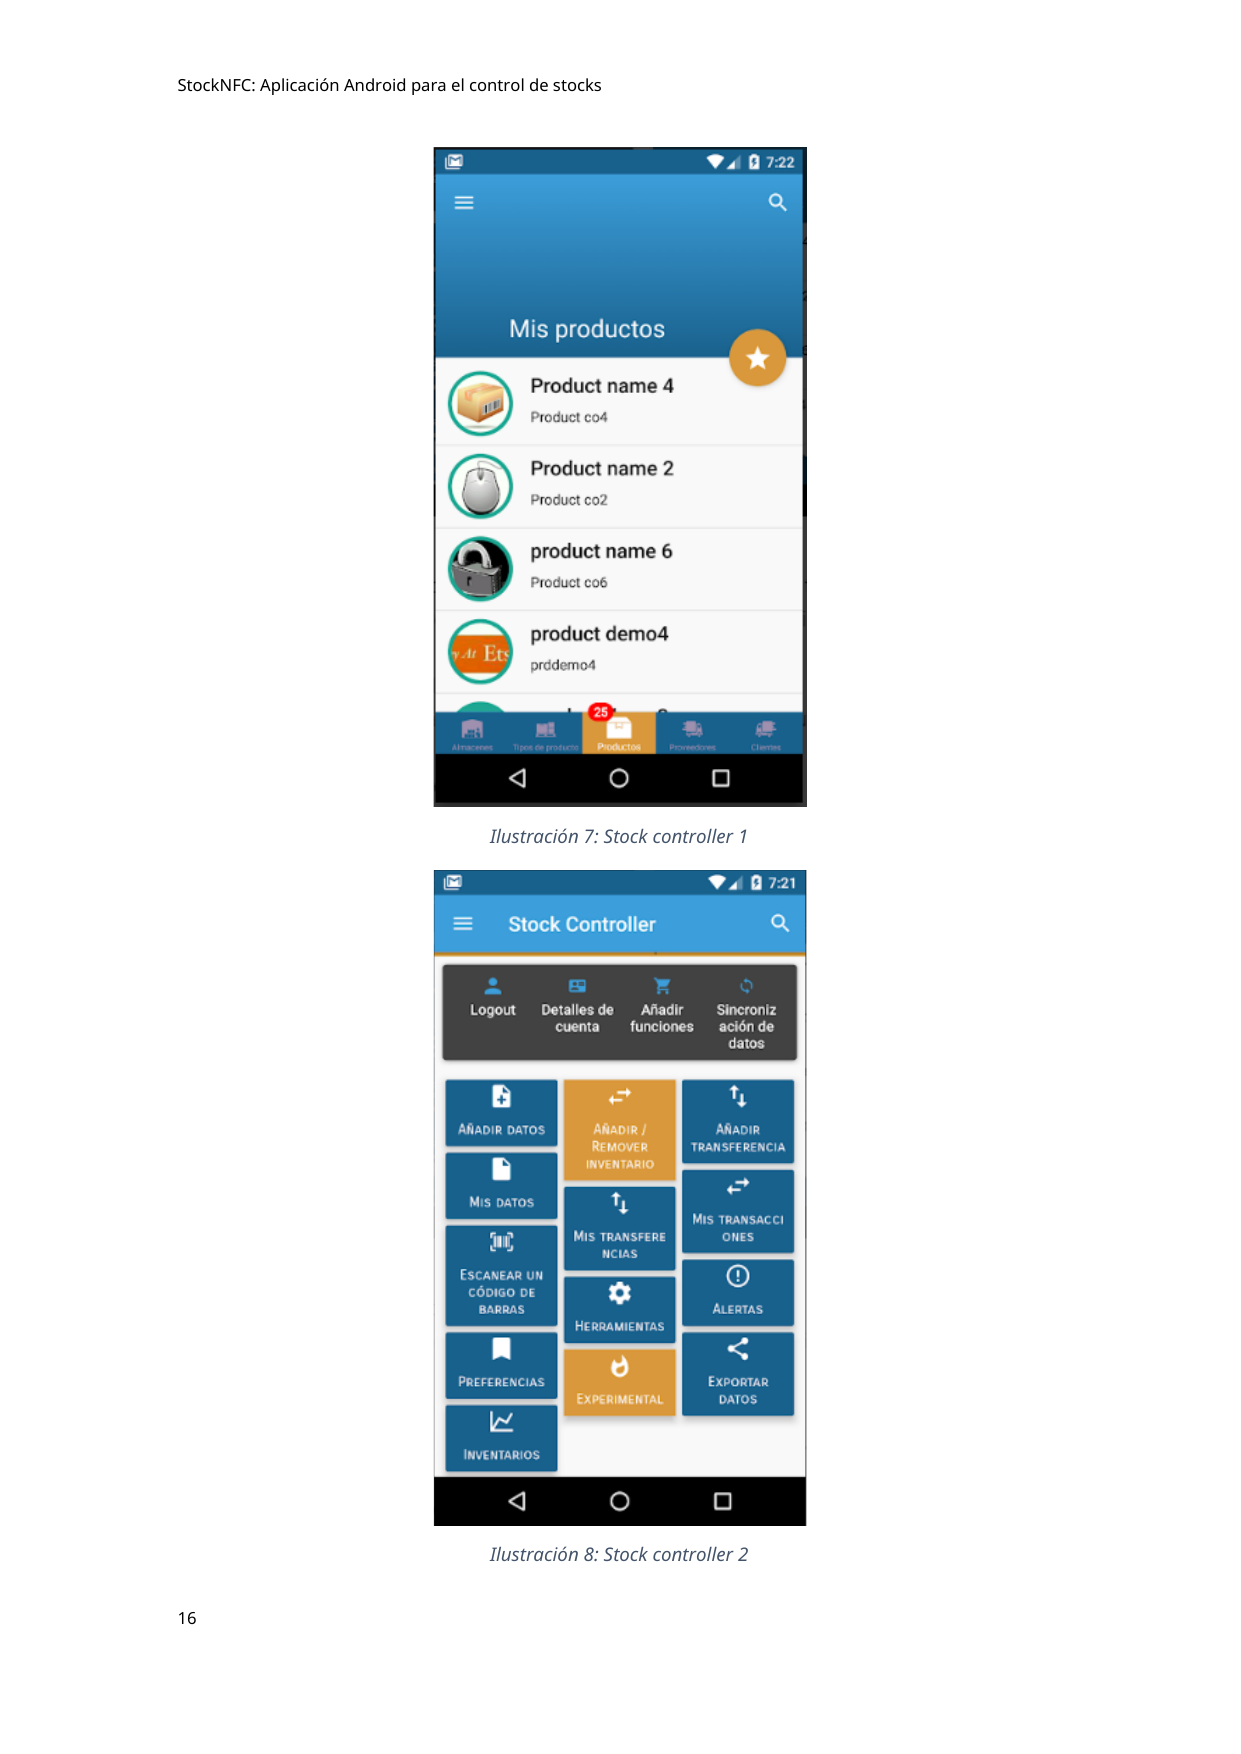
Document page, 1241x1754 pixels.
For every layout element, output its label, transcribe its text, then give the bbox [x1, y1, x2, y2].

text Ilustración 8: Stock controller 2 [177, 1542, 1063, 1567]
text Ilustración 7: Stock controller 1 [177, 824, 1063, 849]
